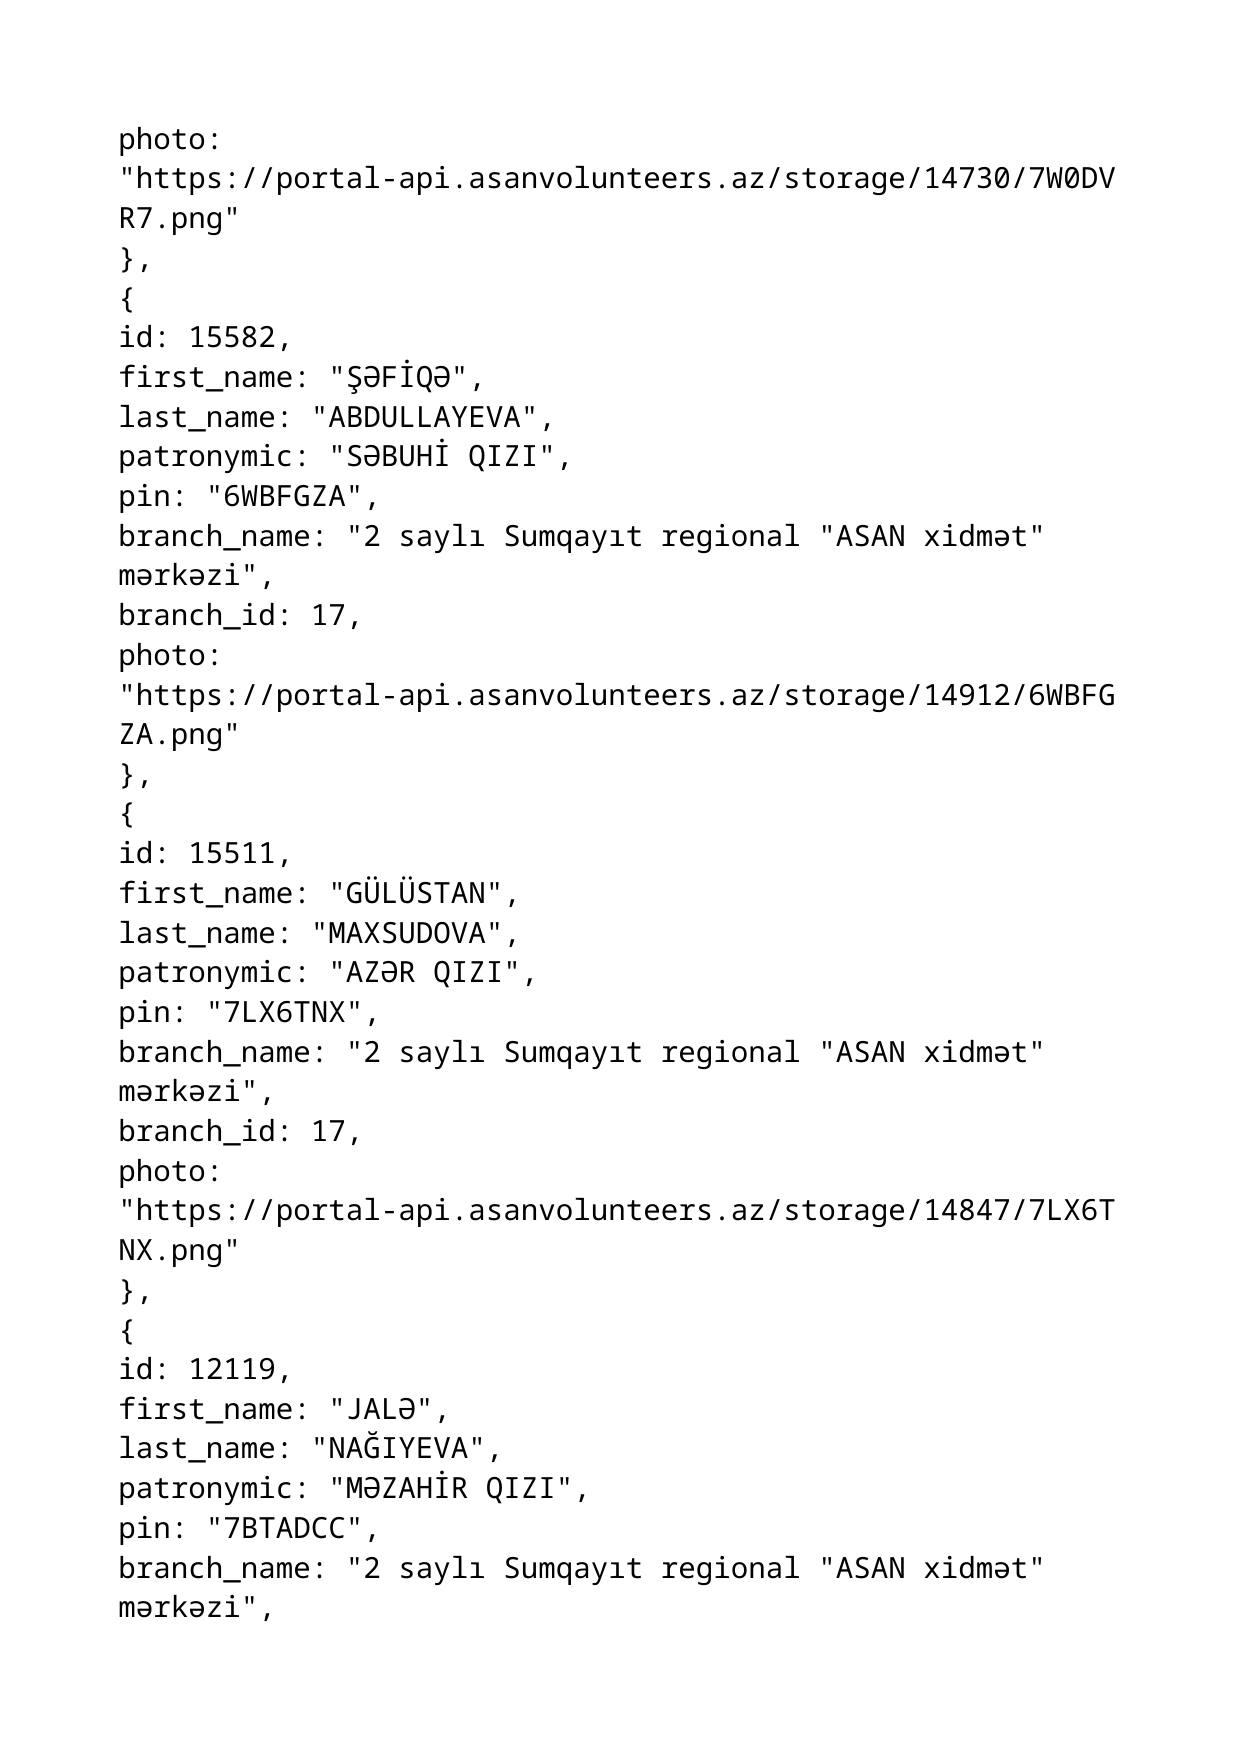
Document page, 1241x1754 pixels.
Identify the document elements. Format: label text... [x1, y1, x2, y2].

text first_name: "GÜLÜSTAN", [118, 872, 1122, 912]
text id: 12119, [118, 1348, 1122, 1388]
text id: 15582, [118, 317, 1122, 356]
text branch_id: 17, [118, 594, 1122, 634]
text patronymic: "AZƏR QIZI", [118, 952, 1122, 991]
text last_name: "ABDULLAYEVA", [118, 396, 1122, 436]
text id: 15511, [118, 832, 1122, 872]
text }, [118, 1269, 1122, 1309]
text branch_id: 17, [118, 1110, 1122, 1150]
text { [118, 793, 1122, 832]
text photo: "https://portal-api.asanvolunteers.az/storage/14730/7W0DVR7.png" [118, 118, 1122, 237]
text }, [118, 237, 1122, 277]
text pin: "6WBFGZA", [118, 475, 1122, 515]
text branch_name: "2 saylı Sumqayıt regional "ASAN xidmət" mərkəzi", [118, 515, 1122, 594]
text pin: "7BTADCC", [118, 1507, 1122, 1547]
text { [118, 1309, 1122, 1348]
text }, [118, 753, 1122, 793]
text patronymic: "MƏZAHİR QIZI", [118, 1467, 1122, 1507]
text branch_name: "2 saylı Sumqayıt regional "ASAN xidmət" mərkəzi", [118, 1547, 1122, 1626]
text { [118, 277, 1122, 317]
text first_name: "JALƏ", [118, 1388, 1122, 1428]
text photo: "https://portal-api.asanvolunteers.az/storage/14847/7LX6TNX.png" [118, 1150, 1122, 1269]
text patronymic: "SƏBUHİ QIZI", [118, 436, 1122, 475]
text branch_name: "2 saylı Sumqayıt regional "ASAN xidmət" mərkəzi", [118, 1031, 1122, 1110]
text photo: "https://portal-api.asanvolunteers.az/storage/14912/6WBFGZA.png" [118, 634, 1122, 753]
text last_name: "MAXSUDOVA", [118, 912, 1122, 952]
text last_name: "NAĞIYEVA", [118, 1428, 1122, 1467]
text first_name: "ŞƏFİQƏ", [118, 356, 1122, 396]
text pin: "7LX6TNX", [118, 991, 1122, 1031]
